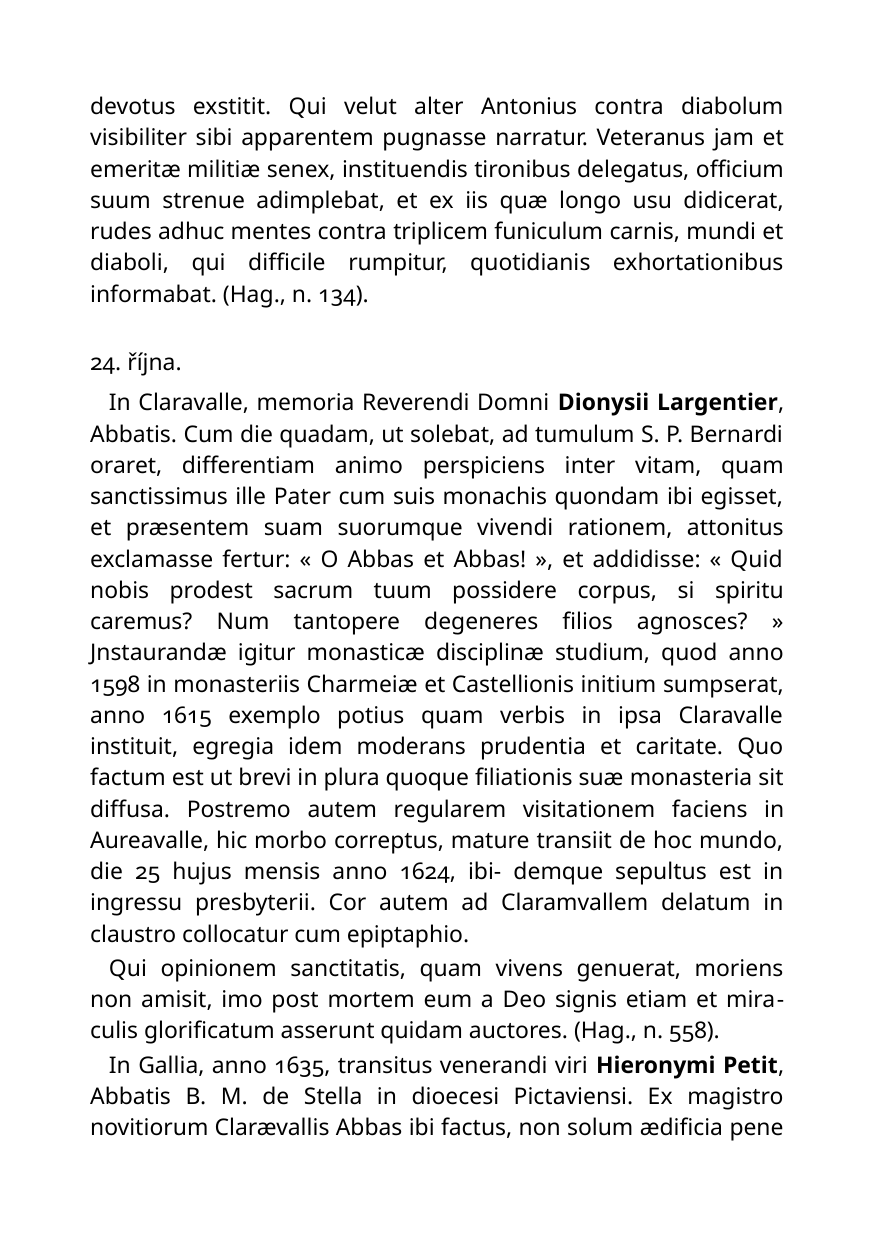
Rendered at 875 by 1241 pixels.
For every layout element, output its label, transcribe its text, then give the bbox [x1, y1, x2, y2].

text In Claravalle, memoria Reverendi Domni Dionysii Largentier, Abbatis. Cum die quadam, ut solebat, ad tumulum S. P. Bernardi oraret, differentiam animo perspiciens inter vitam, quam sanctissimus ille Pater cum suis monachis quondam ibi egisset, et præsentem suam suorumque vivendi rationem, attonitus exclamasse fertur: « O Abbas et Abbas! », et addidisse: « Quid nobis prodest sacrum tuum possidere corpus, si spiritu caremus? Num tantopere degeneres filios agnosces? » Jnstaurandæ igitur monasticæ disciplinæ studium, quod anno 1598 in monasteriis Charmeiæ et Castellionis initium sumpserat, anno 1615 exemplo potius quam verbis in ipsa Claravalle instituit, egregia idem moderans prudentia et caritate. Quo factum est ut brevi in plura quoque filiationis suæ monasteria sit diffusa. Postremo autem regularem visita­tionem faciens in Aureavalle, hic morbo correptus, mature transiit de hoc mundo, die 25 hujus mensis anno 1624, ibi- demque sepultus est in ingressu presbyterii. Cor autem ad Claramvallem delatum in claustro collocatur cum epiptaphio. [90, 386, 784, 949]
text 24. října. [90, 346, 784, 377]
text In Gallia, anno 1635, transitus venerandi viri Hieronymi Petit, Abbatis B. M. de Stella in dioecesi Pictaviensi. Ex magistro novitiorum Clarævallis Abbas ibi factus, non solum ædificia pene [90, 1048, 784, 1142]
text devotus exstitit. Qui velut alter Antonius contra diabolum visibiliter sibi apparentem pugnasse narratur. Veteranus jam et emeritæ militiæ senex, instituendis tironibus delegatus, officium suum strenue adimplebat, et ex iis quæ longo usu didicerat, rudes adhuc mentes contra triplicem funiculum carnis, mundi et diaboli, qui difficile rumpitur, quotidianis exhortationibus informabat. (Hag., n. 134). [90, 90, 784, 309]
text Qui opinionem sanctitatis, quam vivens genuerat, moriens non amisit, imo post mortem eum a Deo signis etiam et mira­culis glorificatum asserunt quidam auctores. (Hag., n. 558). [90, 952, 784, 1046]
